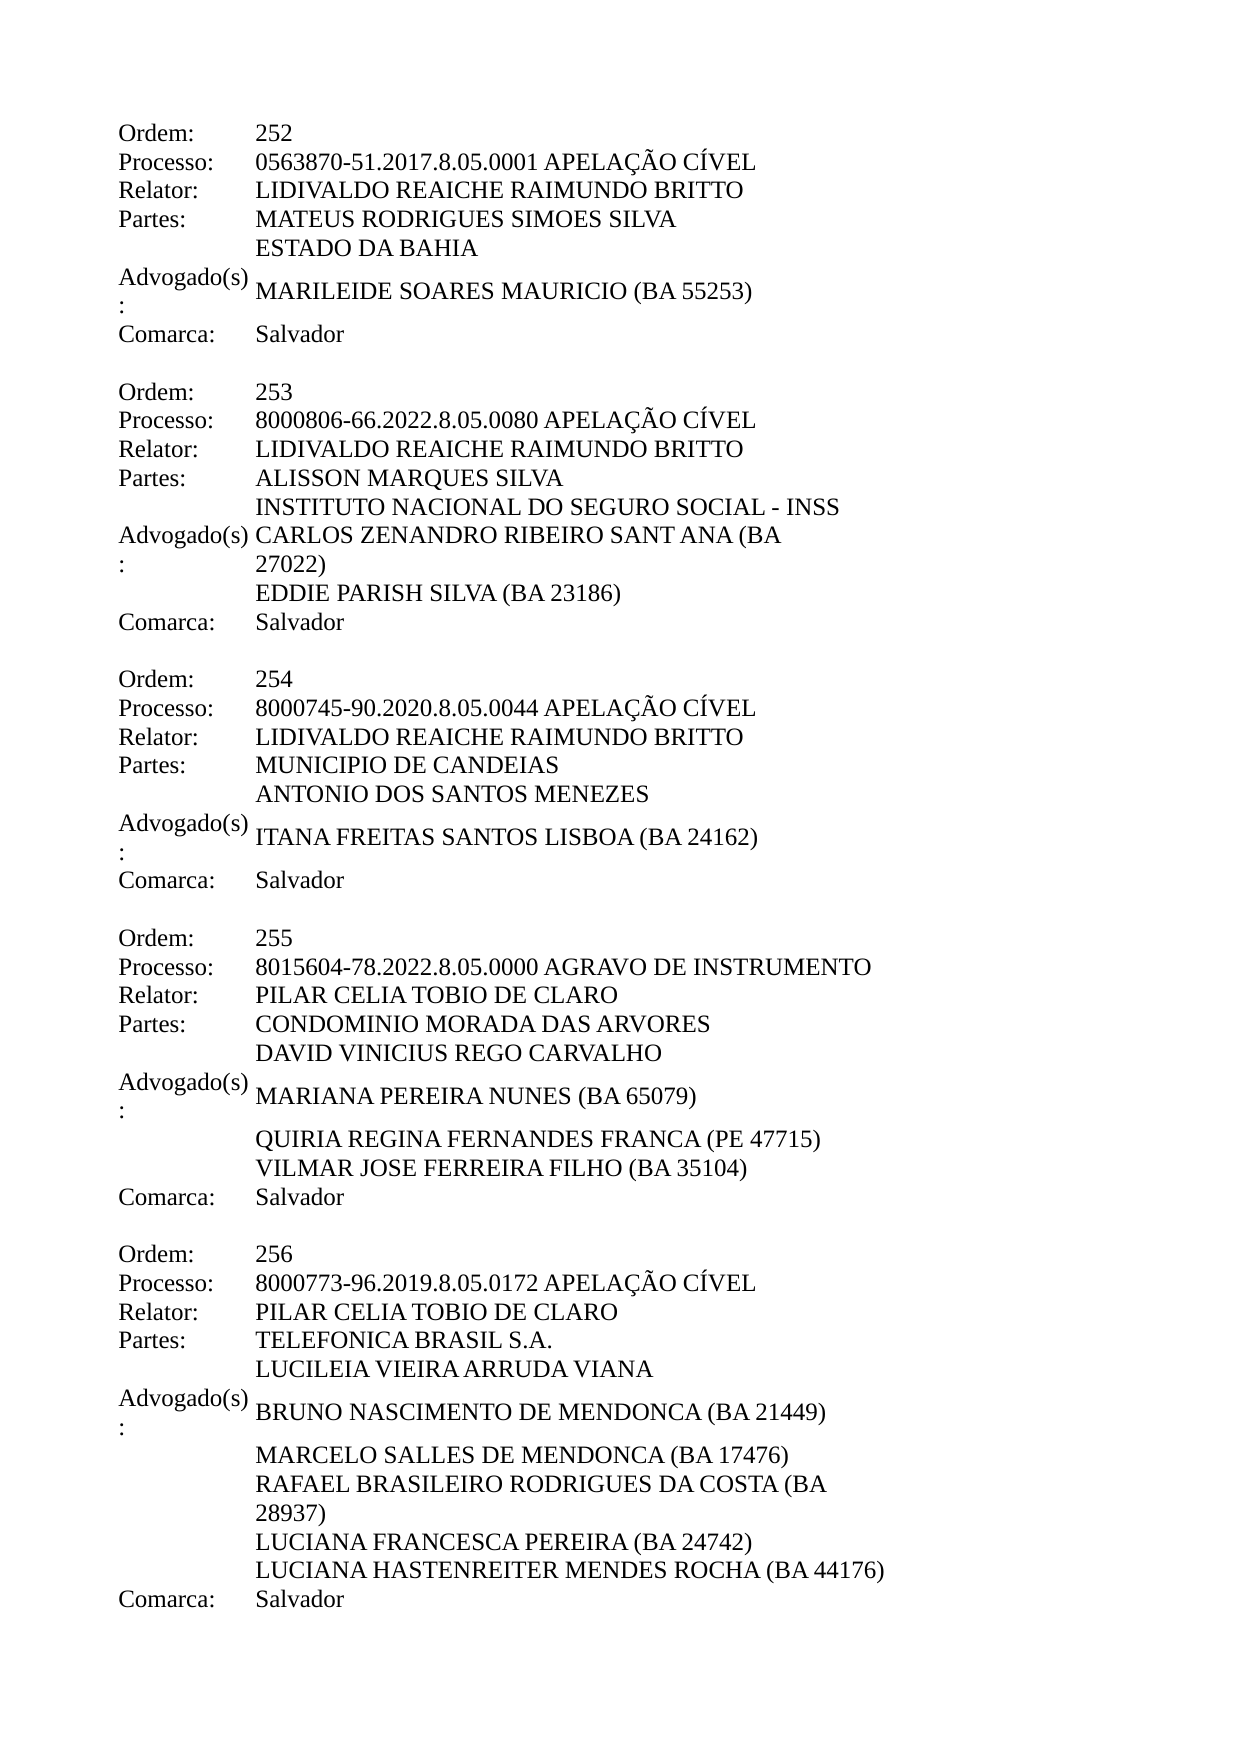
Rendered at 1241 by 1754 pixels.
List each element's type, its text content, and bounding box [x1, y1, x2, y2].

table_cell [118, 492, 255, 521]
table_cell Processo: [118, 406, 255, 434]
table_cell LUCIANA HASTENREITER MENDES ROCHA (BA 44176) [255, 1556, 900, 1584]
table_cell [118, 779, 255, 808]
table_cell Comarca: [118, 1584, 255, 1613]
table_cell MARIANA PEREIRA NUNES (BA 65079) [255, 1067, 873, 1124]
table_cell 8000806-66.2022.8.05.0080 APELAÇÃO CÍVEL [255, 406, 857, 434]
table_cell Advogado(s): [118, 521, 255, 578]
table_cell Salvador [255, 1584, 900, 1613]
table_cell Processo: [118, 693, 255, 722]
table_cell Partes: [118, 463, 255, 492]
table_cell 0563870-51.2017.8.05.0001 APELAÇÃO CÍVEL [255, 147, 758, 176]
table_cell 8000773-96.2019.8.05.0172 APELAÇÃO CÍVEL [255, 1268, 900, 1297]
table_cell MARILEIDE SOARES MAURICIO (BA 55253) [255, 262, 758, 319]
table_cell Processo: [118, 952, 255, 981]
table_header Ordem: [118, 118, 255, 147]
table_cell Processo: [118, 1268, 255, 1297]
table_cell [118, 1124, 255, 1153]
table_cell [118, 1527, 255, 1556]
table_cell [118, 1153, 255, 1182]
table_cell Comarca: [118, 866, 255, 894]
table_cell Partes: [118, 204, 255, 233]
table_header 253 [255, 377, 857, 406]
table_cell [118, 578, 255, 607]
table_cell Advogado(s): [118, 808, 255, 866]
table_cell Relator: [118, 722, 255, 751]
table_header 252 [255, 118, 758, 147]
table_header Ordem: [118, 377, 255, 406]
table_cell TELEFONICA BRASIL S.A. [255, 1326, 900, 1354]
table_cell [118, 1556, 255, 1584]
table_header 256 [255, 1239, 900, 1268]
table_header 254 [255, 664, 758, 693]
table_cell ESTADO DA BAHIA [255, 233, 758, 262]
table_cell BRUNO NASCIMENTO DE MENDONCA (BA 21449) [255, 1383, 900, 1441]
table_header Ordem: [118, 664, 255, 693]
table_cell Partes: [118, 1009, 255, 1038]
table_cell 8000745-90.2020.8.05.0044 APELAÇÃO CÍVEL [255, 693, 758, 722]
table_cell QUIRIA REGINA FERNANDES FRANCA (PE 47715) [255, 1124, 873, 1153]
table_cell LIDIVALDO REAICHE RAIMUNDO BRITTO [255, 722, 758, 751]
table_cell MUNICIPIO DE CANDEIAS [255, 751, 758, 779]
table_cell Relator: [118, 1297, 255, 1326]
table_cell Salvador [255, 607, 857, 636]
table_cell DAVID VINICIUS REGO CARVALHO [255, 1038, 873, 1067]
table_cell Salvador [255, 866, 758, 894]
table_cell [118, 1354, 255, 1383]
table_cell VILMAR JOSE FERREIRA FILHO (BA 35104) [255, 1153, 873, 1182]
table_cell Comarca: [118, 607, 255, 636]
table_cell EDDIE PARISH SILVA (BA 23186) [255, 578, 857, 607]
table_cell Comarca: [118, 1182, 255, 1211]
table_cell [118, 1038, 255, 1067]
table_cell Advogado(s): [118, 1067, 255, 1124]
table_cell ALISSON MARQUES SILVA [255, 463, 857, 492]
table_cell MATEUS RODRIGUES SIMOES SILVA [255, 204, 758, 233]
table_cell INSTITUTO NACIONAL DO SEGURO SOCIAL - INSS [255, 492, 857, 521]
table_cell LIDIVALDO REAICHE RAIMUNDO BRITTO [255, 176, 758, 204]
table_cell [118, 233, 255, 262]
table_cell Partes: [118, 1326, 255, 1354]
table_cell ANTONIO DOS SANTOS MENEZES [255, 779, 758, 808]
table_cell Salvador [255, 1182, 873, 1211]
table_header 255 [255, 923, 873, 952]
table_cell LUCIANA FRANCESCA PEREIRA (BA 24742) [255, 1527, 900, 1556]
table_cell ITANA FREITAS SANTOS LISBOA (BA 24162) [255, 808, 758, 866]
table_cell CARLOS ZENANDRO RIBEIRO SANT ANA (BA 27022) [255, 521, 857, 578]
table_cell 8015604-78.2022.8.05.0000 AGRAVO DE INSTRUMENTO [255, 952, 873, 981]
table_cell CONDOMINIO MORADA DAS ARVORES [255, 1009, 873, 1038]
table_cell Partes: [118, 751, 255, 779]
table_header Ordem: [118, 923, 255, 952]
table_cell Relator: [118, 176, 255, 204]
table_cell RAFAEL BRASILEIRO RODRIGUES DA COSTA (BA 28937) [255, 1469, 900, 1527]
table_cell Advogado(s): [118, 1383, 255, 1441]
table_cell Comarca: [118, 319, 255, 348]
table_cell [118, 1469, 255, 1527]
table_cell LUCILEIA VIEIRA ARRUDA VIANA [255, 1354, 900, 1383]
table_cell Relator: [118, 981, 255, 1009]
table_cell Advogado(s): [118, 262, 255, 319]
table_cell MARCELO SALLES DE MENDONCA (BA 17476) [255, 1441, 900, 1469]
table_cell LIDIVALDO REAICHE RAIMUNDO BRITTO [255, 434, 857, 463]
table_header Ordem: [118, 1239, 255, 1268]
table_cell PILAR CELIA TOBIO DE CLARO [255, 1297, 900, 1326]
table_cell Relator: [118, 434, 255, 463]
table_cell [118, 1441, 255, 1469]
table_cell Salvador [255, 319, 758, 348]
table_cell Processo: [118, 147, 255, 176]
table_cell PILAR CELIA TOBIO DE CLARO [255, 981, 873, 1009]
